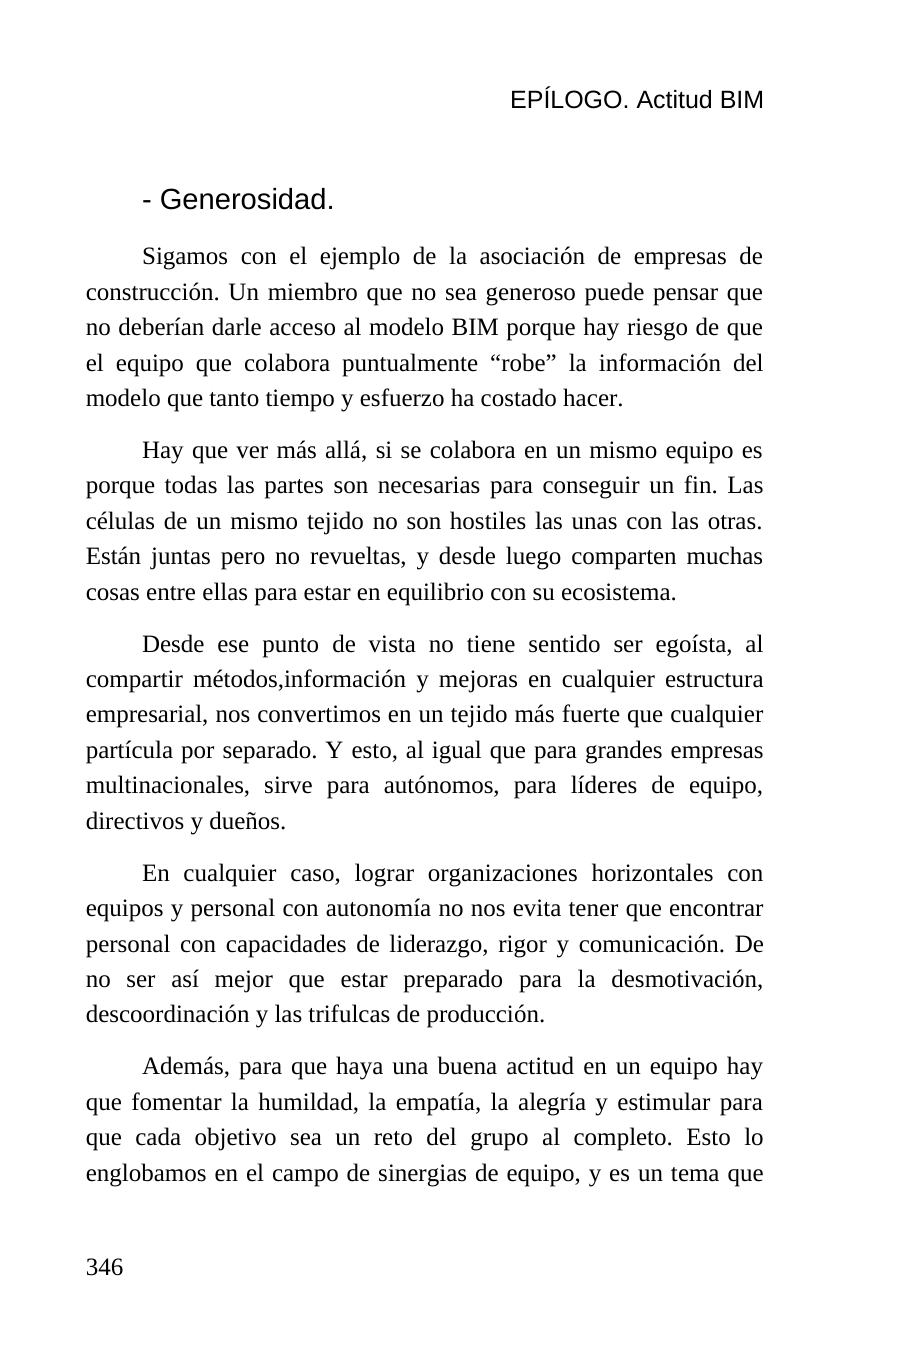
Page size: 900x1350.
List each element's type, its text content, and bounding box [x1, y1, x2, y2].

subtitle - Generosidad. [86, 182, 764, 216]
text En cualquier caso, lograr organizaciones horizontales con equipos y personal con autonomía no nos evita tener que encontrar personal con capacidades de liderazgo, rigor y comunicación. De no ser así mejor que estar preparado para la desmotivación, descoordinación y las trifulcas de producción. [86, 853, 764, 1030]
text Hay que ver más allá, si se colabora en un mismo equipo es porque todas las partes son necesarias para conseguir un fin. Las células de un mismo tejido no son hostiles las unas con las otras. Están juntas pero no revueltas, y desde luego comparten muchas cosas entre ellas para estar en equilibrio con su ecosistema. [86, 430, 764, 607]
text Además, para que haya una buena actitud en un equipo hay que fomentar la humildad, la empatía, la alegría y estimular para que cada objetivo sea un reto del grupo al completo. Esto lo englobamos en el campo de sinergias de equipo, y es un tema que [86, 1046, 764, 1188]
text Desde ese punto de vista no tiene sentido ser egoísta, al compartir métodos,información y mejoras en cualquier estructura empresarial, nos convertimos en un tejido más fuerte que cualquier partícula por separado. Y esto, al igual que para grandes empresas multinacionales, sirve para autónomos, para líderes de equipo, directivos y dueños. [86, 624, 764, 836]
text Sigamos con el ejemplo de la asociación de empresas de construcción. Un miembro que no sea generoso puede pensar que no deberían darle acceso al modelo BIM porque hay riesgo de que el equipo que colabora puntualmente “robe” la información del modelo que tanto tiempo y esfuerzo ha costado hacer. [86, 236, 764, 413]
